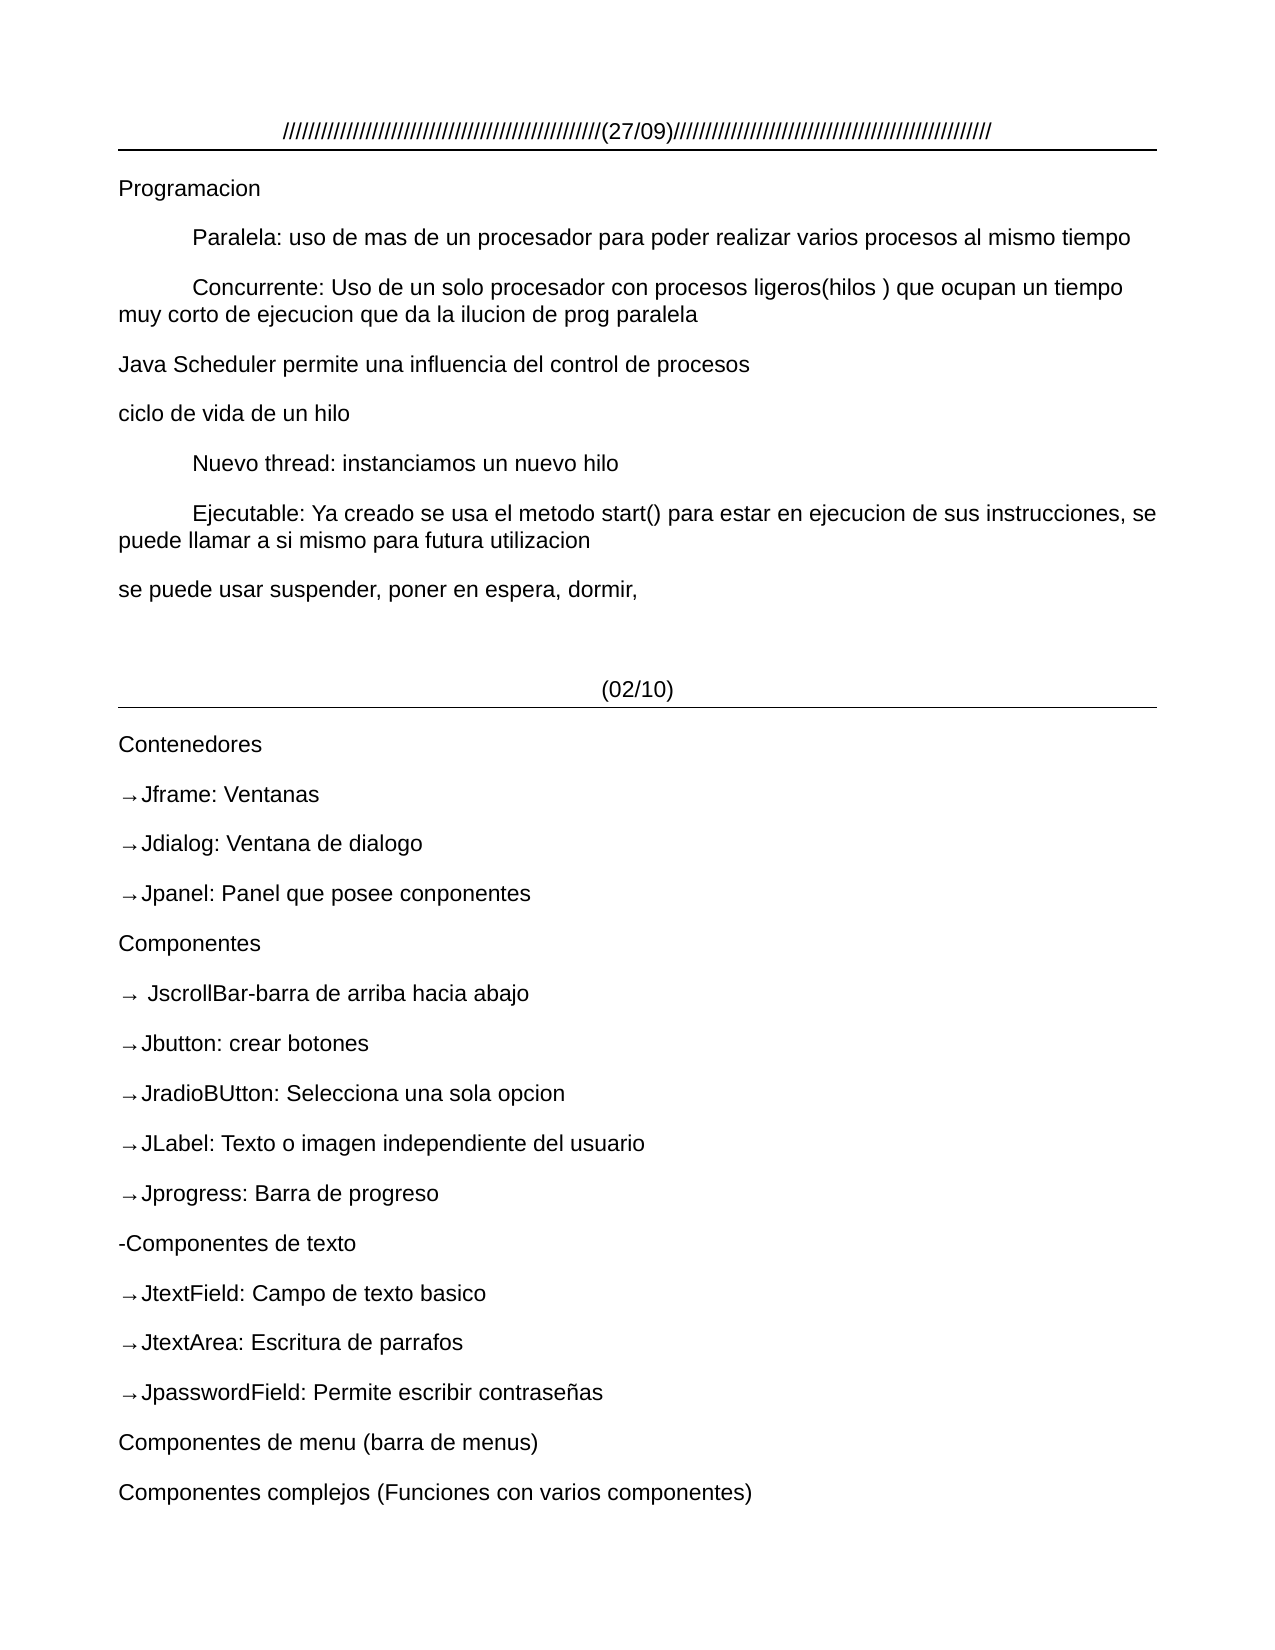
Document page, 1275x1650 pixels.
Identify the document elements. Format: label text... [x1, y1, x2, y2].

text →Jdialog: Ventana de dialogo [118, 830, 1157, 857]
text (02/10) [118, 676, 1157, 707]
text //////////////////////////////////////////////////(27/09)////////////////////////////////////////////////// [118, 118, 1157, 149]
text →JpasswordField: Permite escribir contraseñas [118, 1379, 1157, 1406]
text Ejecutable: Ya creado se usa el metodo start() para estar en ejecucion de sus instrucciones, se puede llamar a si mismo para futura utilizacion [118, 500, 1157, 553]
text Concurrente: Uso de un solo procesador con procesos ligeros(hilos ) que ocupan un tiempo muy corto de ejecucion que da la ilucion de prog paralela [118, 274, 1157, 327]
text Paralela: uso de mas de un procesador para poder realizar varios procesos al mismo tiempo [118, 224, 1157, 251]
text →JLabel: Texto o imagen independiente del usuario [118, 1130, 1157, 1156]
text -Componentes de texto [118, 1229, 1157, 1256]
text →Jframe: Ventanas [118, 781, 1157, 807]
text Componentes de menu (barra de menus) [118, 1429, 1157, 1456]
text Programacion [118, 174, 1157, 201]
text →JradioBUtton: Selecciona una sola opcion [118, 1080, 1157, 1106]
text Nuevo thread: instanciamos un nuevo hilo [118, 450, 1157, 477]
text →JtextArea: Escritura de parrafos [118, 1329, 1157, 1356]
text Java Scheduler permite una influencia del control de procesos [118, 351, 1157, 377]
text →JtextField: Campo de texto basico [118, 1279, 1157, 1306]
text se puede usar suspender, poner en espera, dormir, [118, 576, 1157, 603]
text →Jprogress: Barra de progreso [118, 1180, 1157, 1206]
text ciclo de vida de un hilo [118, 400, 1157, 427]
text → JscrollBar-barra de arriba hacia abajo [118, 980, 1157, 1006]
text Contenedores [118, 731, 1157, 757]
text Componentes complejos (Funciones con varios componentes) [118, 1479, 1157, 1505]
text →Jbutton: crear botones [118, 1030, 1157, 1056]
text →Jpanel: Panel que posee conponentes [118, 880, 1157, 907]
text Componentes [118, 930, 1157, 957]
